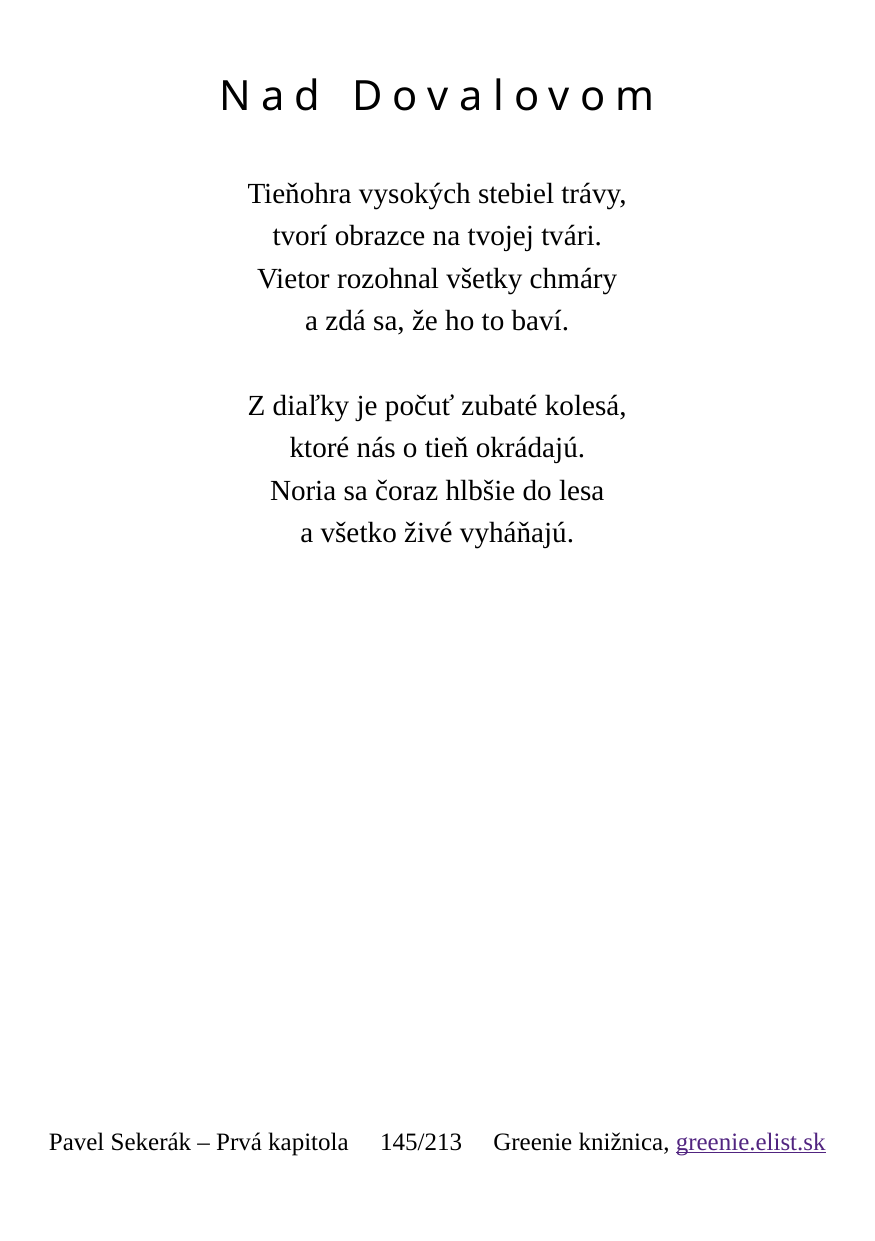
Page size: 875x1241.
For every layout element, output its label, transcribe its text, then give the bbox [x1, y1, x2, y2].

text tvorí obrazce na tvojej tvári. [41, 218, 833, 252]
text a všetko živé vyháňajú. [41, 515, 833, 549]
text a zdá sa, že ho to baví. [41, 303, 833, 337]
text ktoré nás o tieň okrádajú. [41, 430, 833, 464]
subtitle Nad Dovalovom [41, 66, 833, 123]
text Noria sa čoraz hlbšie do lesa [41, 473, 833, 506]
text Vietor rozohnal všetky chmáry [41, 261, 833, 294]
text Tieňohra vysokých stebiel trávy, [41, 176, 833, 209]
text Z diaľky je počuť zubaté kolesá, [41, 388, 833, 422]
